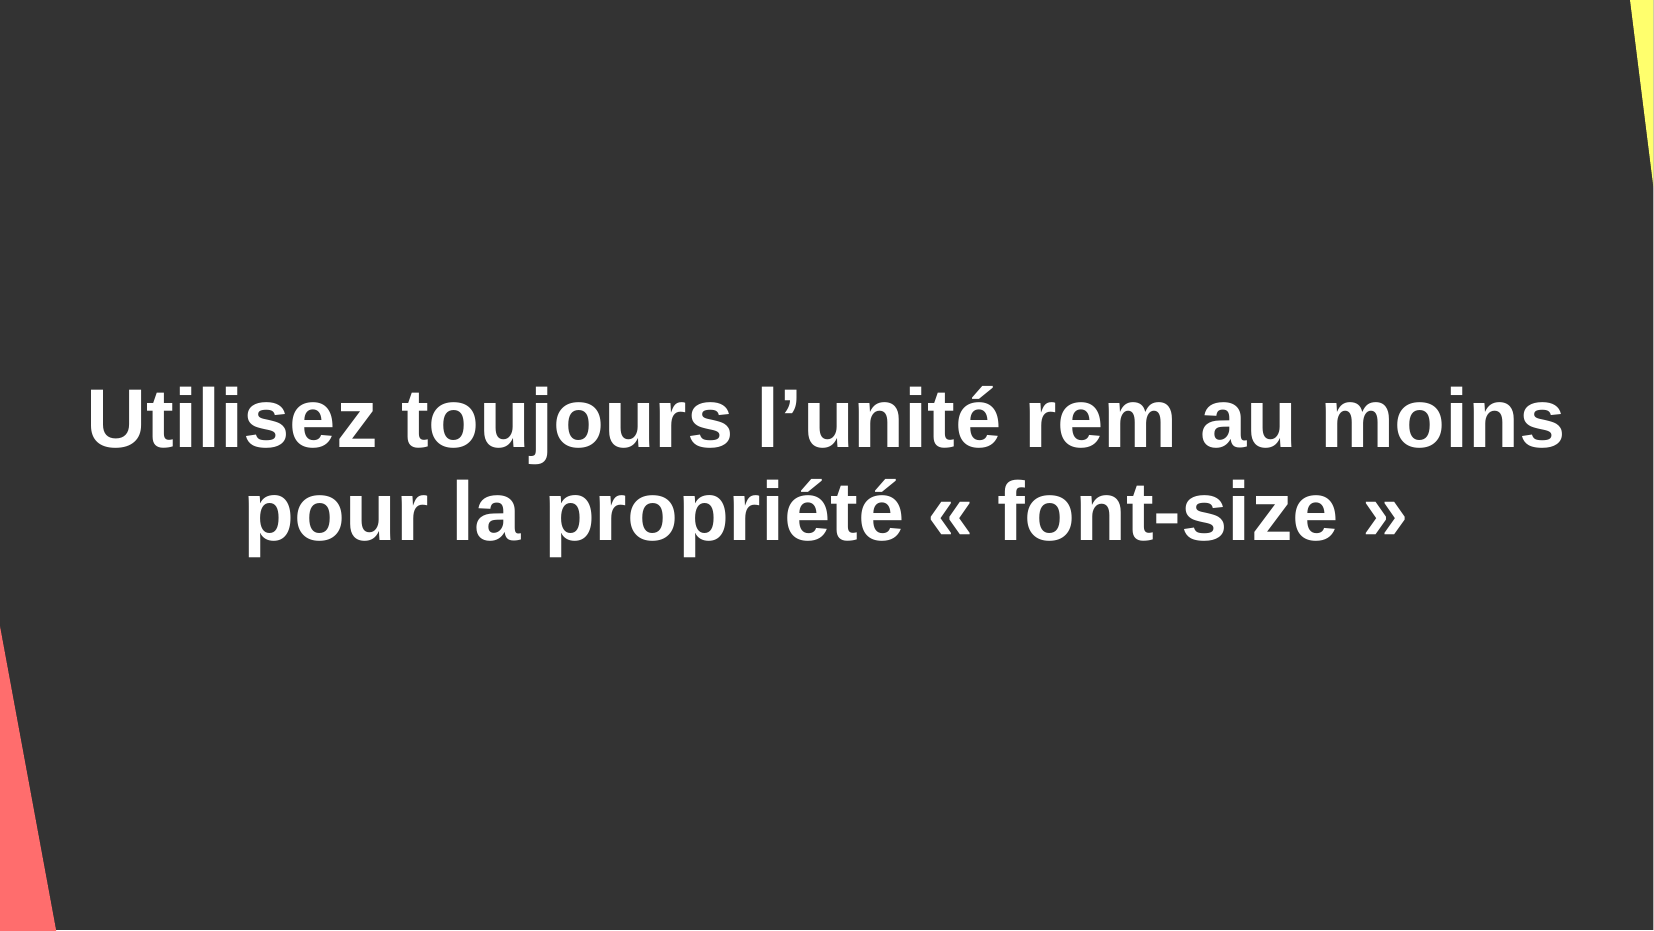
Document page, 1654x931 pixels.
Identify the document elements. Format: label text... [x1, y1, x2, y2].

text_box [1630, 0, 1654, 192]
title Utilisez toujours l’unité rem au moins pour la propriété « font-size » [82, 372, 1571, 559]
text_box [0, 626, 57, 931]
